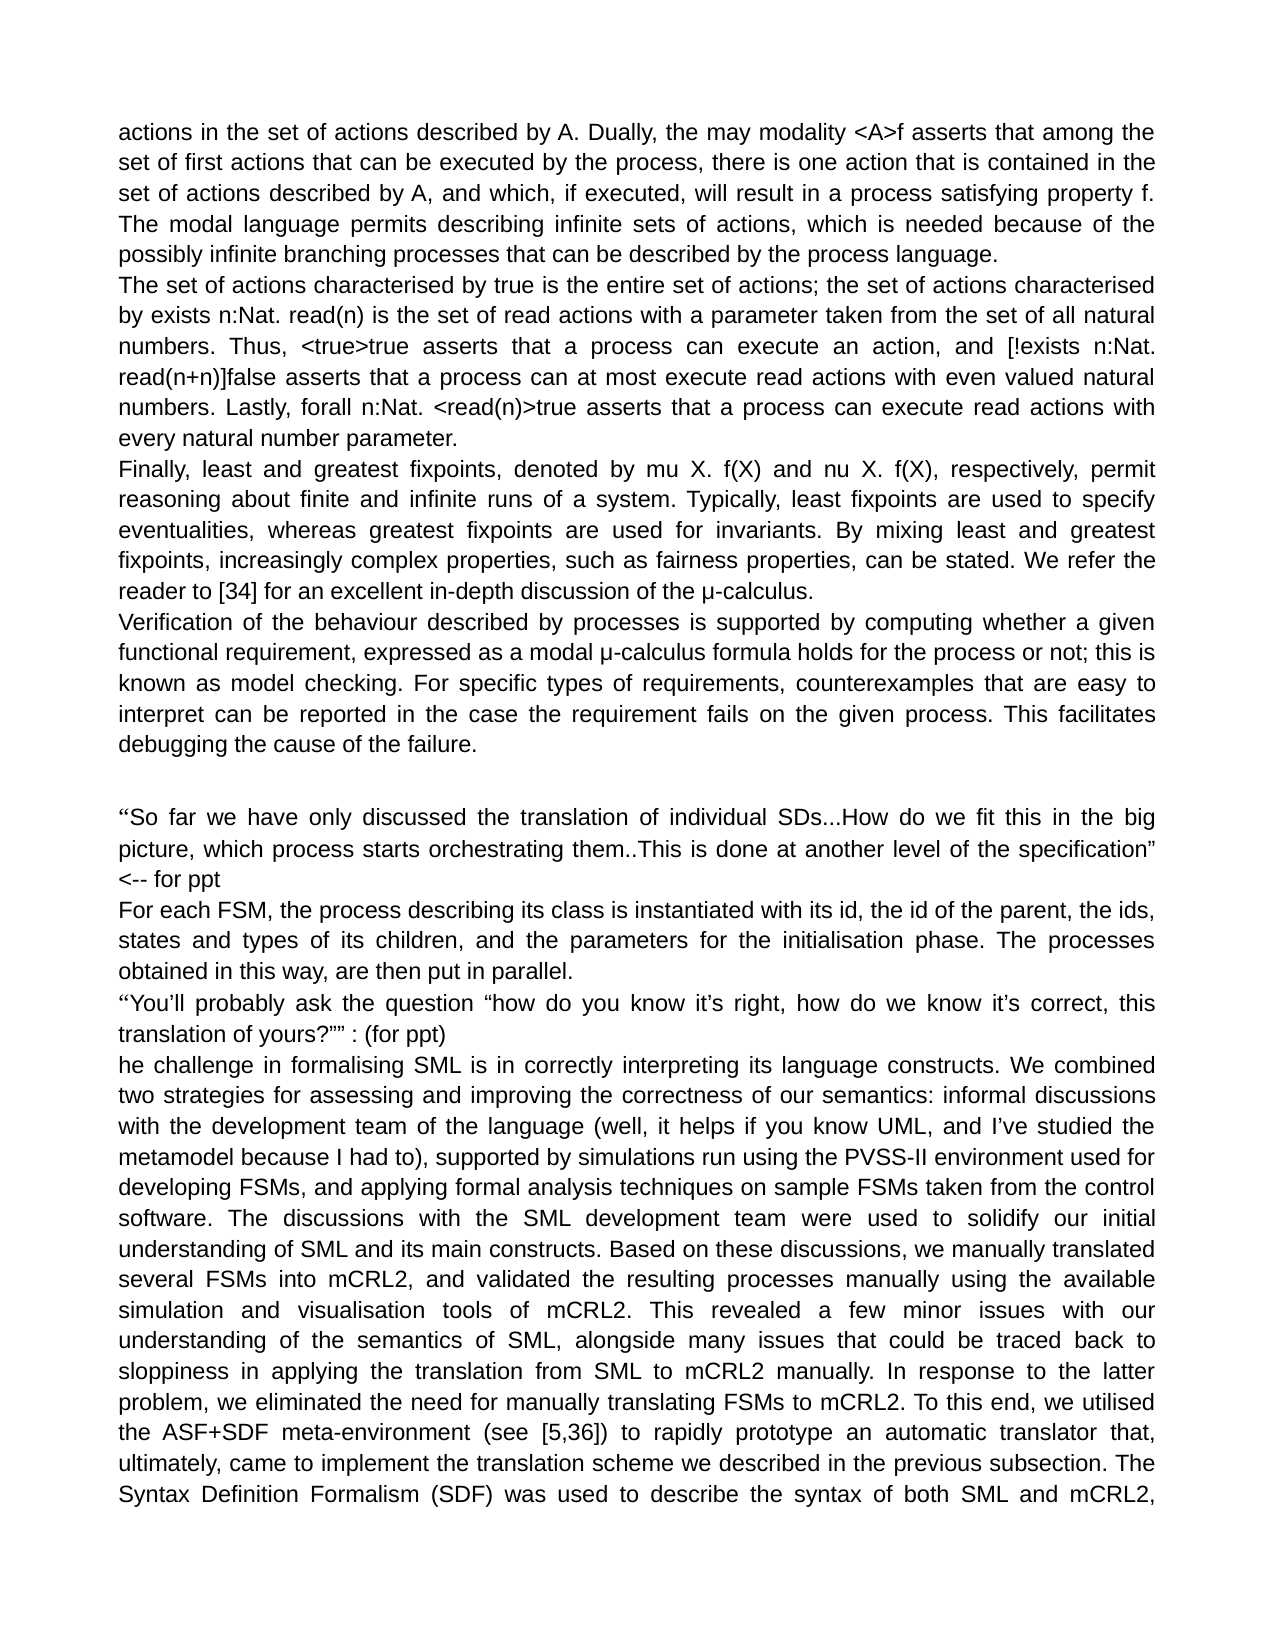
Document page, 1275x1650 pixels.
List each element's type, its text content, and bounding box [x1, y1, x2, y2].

text he challenge in formalising SML is in correctly interpreting its language constructs. We combined two strategies for assessing and improving the correctness of our semantics: informal discussions with the development team of the language (well, it helps if you know UML, and I’ve studied the metamodel because I had to), supported by simulations run using the PVSS-II environment used for developing FSMs, and applying formal analysis techniques on sample FSMs taken from the control software. The discussions with the SML development team were used to solidify our initial understanding of SML and its main constructs. Based on these discussions, we manually translated several FSMs into mCRL2, and validated the resulting processes manually using the available simulation and visualisation tools of mCRL2. This revealed a few minor issues with our understanding of the semantics of SML, alongside many issues that could be traced back to sloppiness in applying the translation from SML to mCRL2 manually. In response to the latter problem, we eliminated the need for manually translating FSMs to mCRL2. To this end, we utilised the ASF+SDF meta-environment (see [5,36]) to rapidly prototype an automatic translator that, ultimately, came to implement the translation scheme we described in the previous subsection. The Syntax Definition Formalism (SDF) was used to describe the syntax of both SML and mCRL2, [118, 1051, 1157, 1507]
text actions in the set of actions described by A. Dually, the may modality <A>f asserts that among the set of first actions that can be executed by the process, there is one action that is contained in the set of actions described by A, and which, if executed, will result in a process satisfying property f. The modal language permits describing infinite sets of actions, which is needed because of the possibly infinite branching processes that can be described by the process language. [118, 118, 1157, 267]
text Finally, least and greatest fixpoints, denoted by mu X. f(X) and nu X. f(X), respectively, permit reasoning about finite and infinite runs of a system. Typically, least fixpoints are used to specify eventualities, whereas greatest fixpoints are used for invariants. By mixing least and greatest fixpoints, increasingly complex properties, such as fairness properties, can be stated. We refer the reader to [34] for an excellent in-depth discussion of the μ-calculus. [118, 455, 1157, 604]
text “You’ll probably ask the question “how do you know it’s right, how do we know it’s correct, this translation of yours?”” : (for ppt) [118, 988, 1157, 1047]
text Verification of the behaviour described by processes is supported by computing whether a given functional requirement, expressed as a modal μ-calculus formula holds for the process or not; this is known as model checking. For specific types of requirements, counterexamples that are easy to interpret can be reported in the case the requirement fails on the given process. This facilitates debugging the cause of the failure. [118, 608, 1157, 757]
text “So far we have only discussed the translation of individual SDs...How do we fit this in the big picture, which process starts orchestrating them..This is done at another level of the specification” <-- for ppt [118, 802, 1157, 892]
text For each FSM, the process describing its class is instantiated with its id, the id of the parent, the ids, states and types of its children, and the parameters for the initialisation phase. The processes obtained in this way, are then put in parallel. [118, 896, 1157, 984]
text The set of actions characterised by true is the entire set of actions; the set of actions characterised by exists n:Nat. read(n) is the set of read actions with a parameter taken from the set of all natural numbers. Thus, <true>true asserts that a process can execute an action, and [!exists n:Nat. read(n+n)]false asserts that a process can at most execute read actions with even valued natural numbers. Lastly, forall n:Nat. <read(n)>true asserts that a process can execute read actions with every natural number parameter. [118, 271, 1157, 451]
